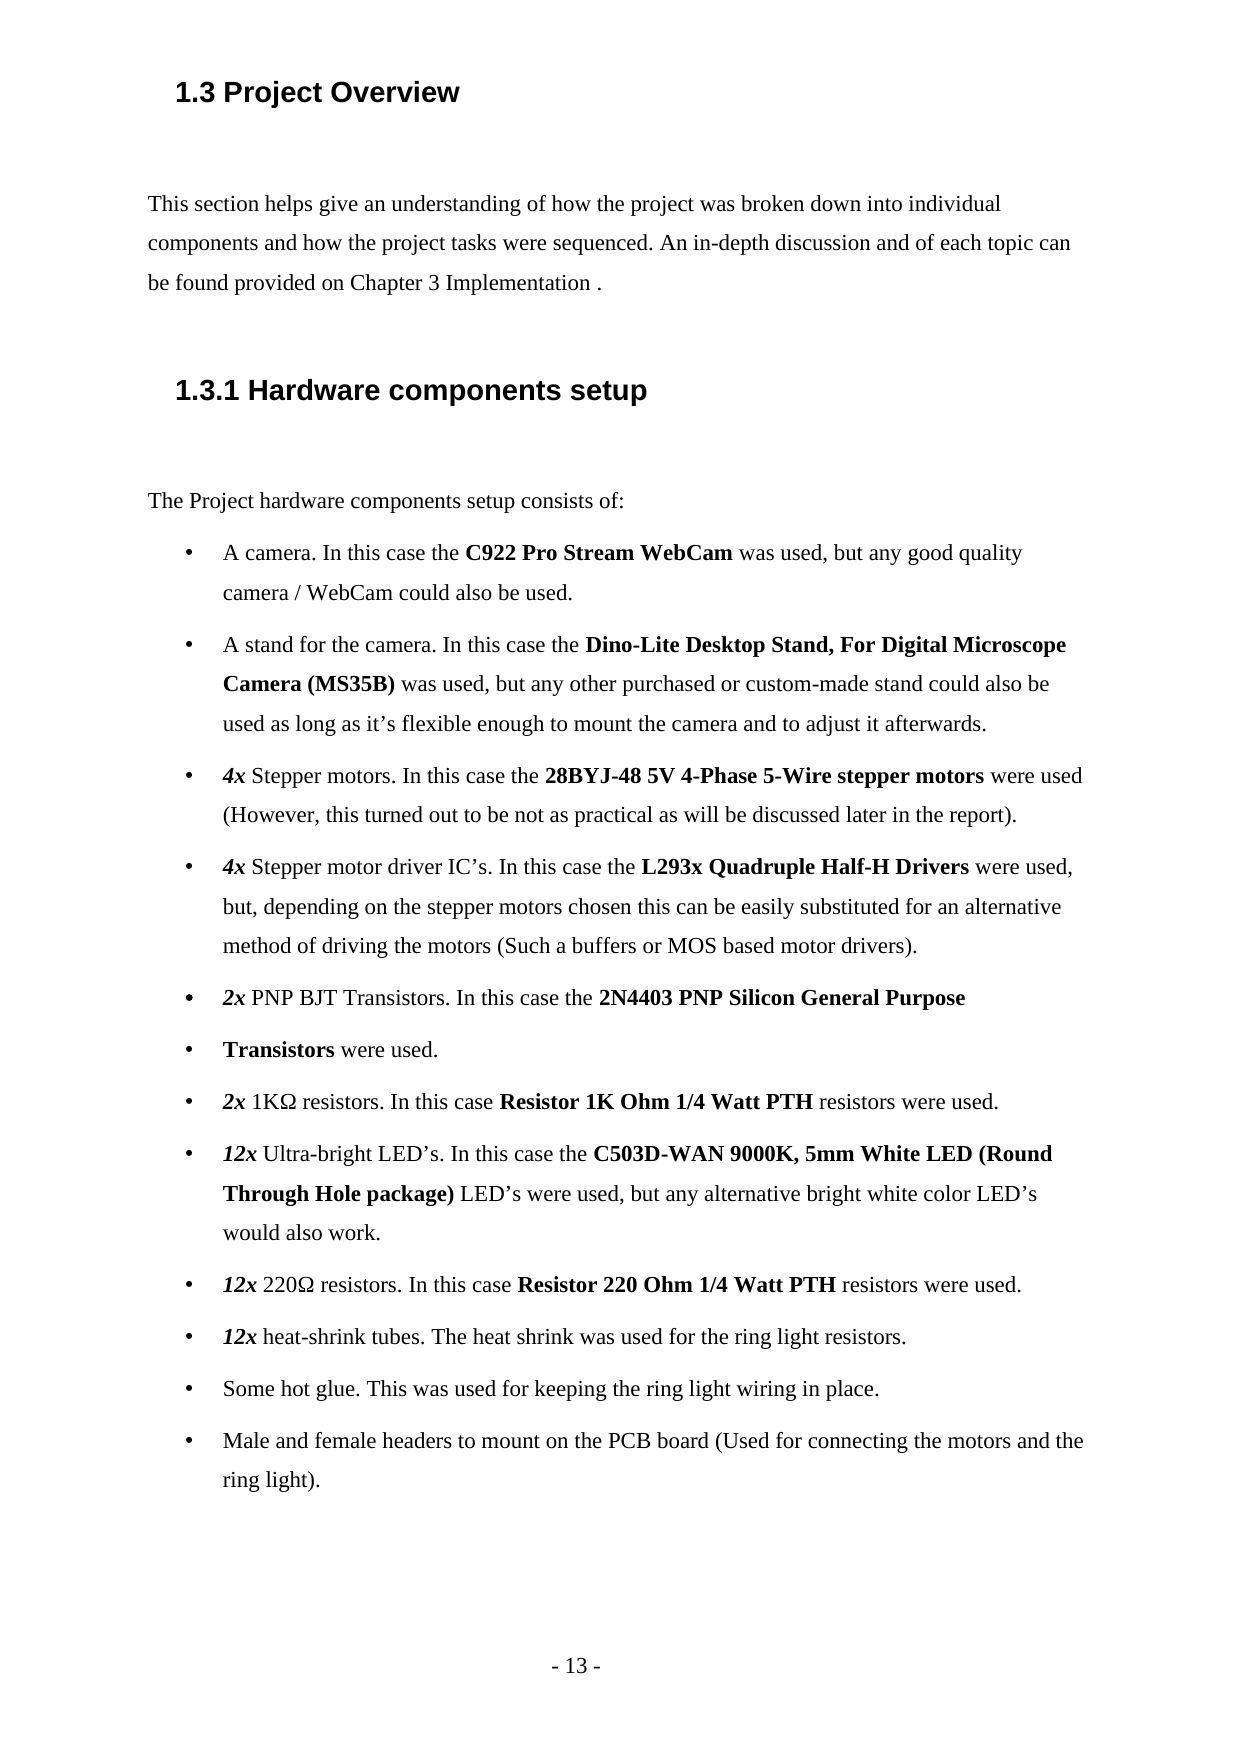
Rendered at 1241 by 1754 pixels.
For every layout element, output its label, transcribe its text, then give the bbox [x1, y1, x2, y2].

list 2x 1KΩ resistors. In this case Resistor 1K Ohm 1/4 Watt PTH resistors were used. [185, 1088, 1092, 1114]
list 2x PNP BJT Transistors. In this case the 2N4403 PNP Silicon General Purpose [185, 984, 1092, 1011]
subtitle 1.3.1 Hardware components setup [175, 373, 1092, 406]
list Some hot glue. This was used for keeping the ring light wiring in place. [185, 1375, 1092, 1401]
list Transistors were used. [185, 1036, 1092, 1063]
list 4x Stepper motor driver IC’s. In this case the L293x Quadruple Half-H Drivers were used, but, depending on the stepper motors chosen this can be easily substituted for an alternative method of driving the motors (Such a buffers or MOS based motor drivers). [185, 853, 1092, 959]
list 12x Ultra-bright LED’s. In this case the C503D-WAN 9000K, 5mm White LED (Round Through Hole package) LED’s were used, but any alternative bright white color LED’s would also work. [185, 1140, 1092, 1246]
text This section helps give an understanding of how the project was broken down into individual components and how the project tasks were sequenced. An in-depth discussion and of each topic can be found provided on Chapter 3 Implementation . [148, 190, 1092, 295]
list A stand for the camera. In this case the Dino-Lite Desktop Stand, For Digital Microscope Camera (MS35B) was used, but any other purchased or custom-made stand could also be used as long as it’s flexible enough to mount the camera and to adjust it afterwards. [185, 631, 1092, 736]
list Male and female headers to mount on the PCB board (Used for connecting the motors and the ring light). [185, 1427, 1092, 1493]
list 12x 220Ω resistors. In this case Resistor 220 Ohm 1/4 Watt PTH resistors were used. [185, 1271, 1092, 1297]
text The Project hardware components setup consists of: [148, 487, 1092, 514]
list A camera. In this case the C922 Pro Stream WebCam was used, but any good quality camera / WebCam could also be used. [185, 539, 1092, 605]
list 12x heat-shrink tubes. The heat shrink was used for the ring light resistors. [185, 1323, 1092, 1349]
subtitle 1.3 Project Overview [175, 75, 1092, 108]
list 4x Stepper motors. In this case the 28BYJ-48 5V 4-Phase 5-Wire stepper motors were used (However, this turned out to be not as practical as will be discussed later in the report). [185, 762, 1092, 828]
